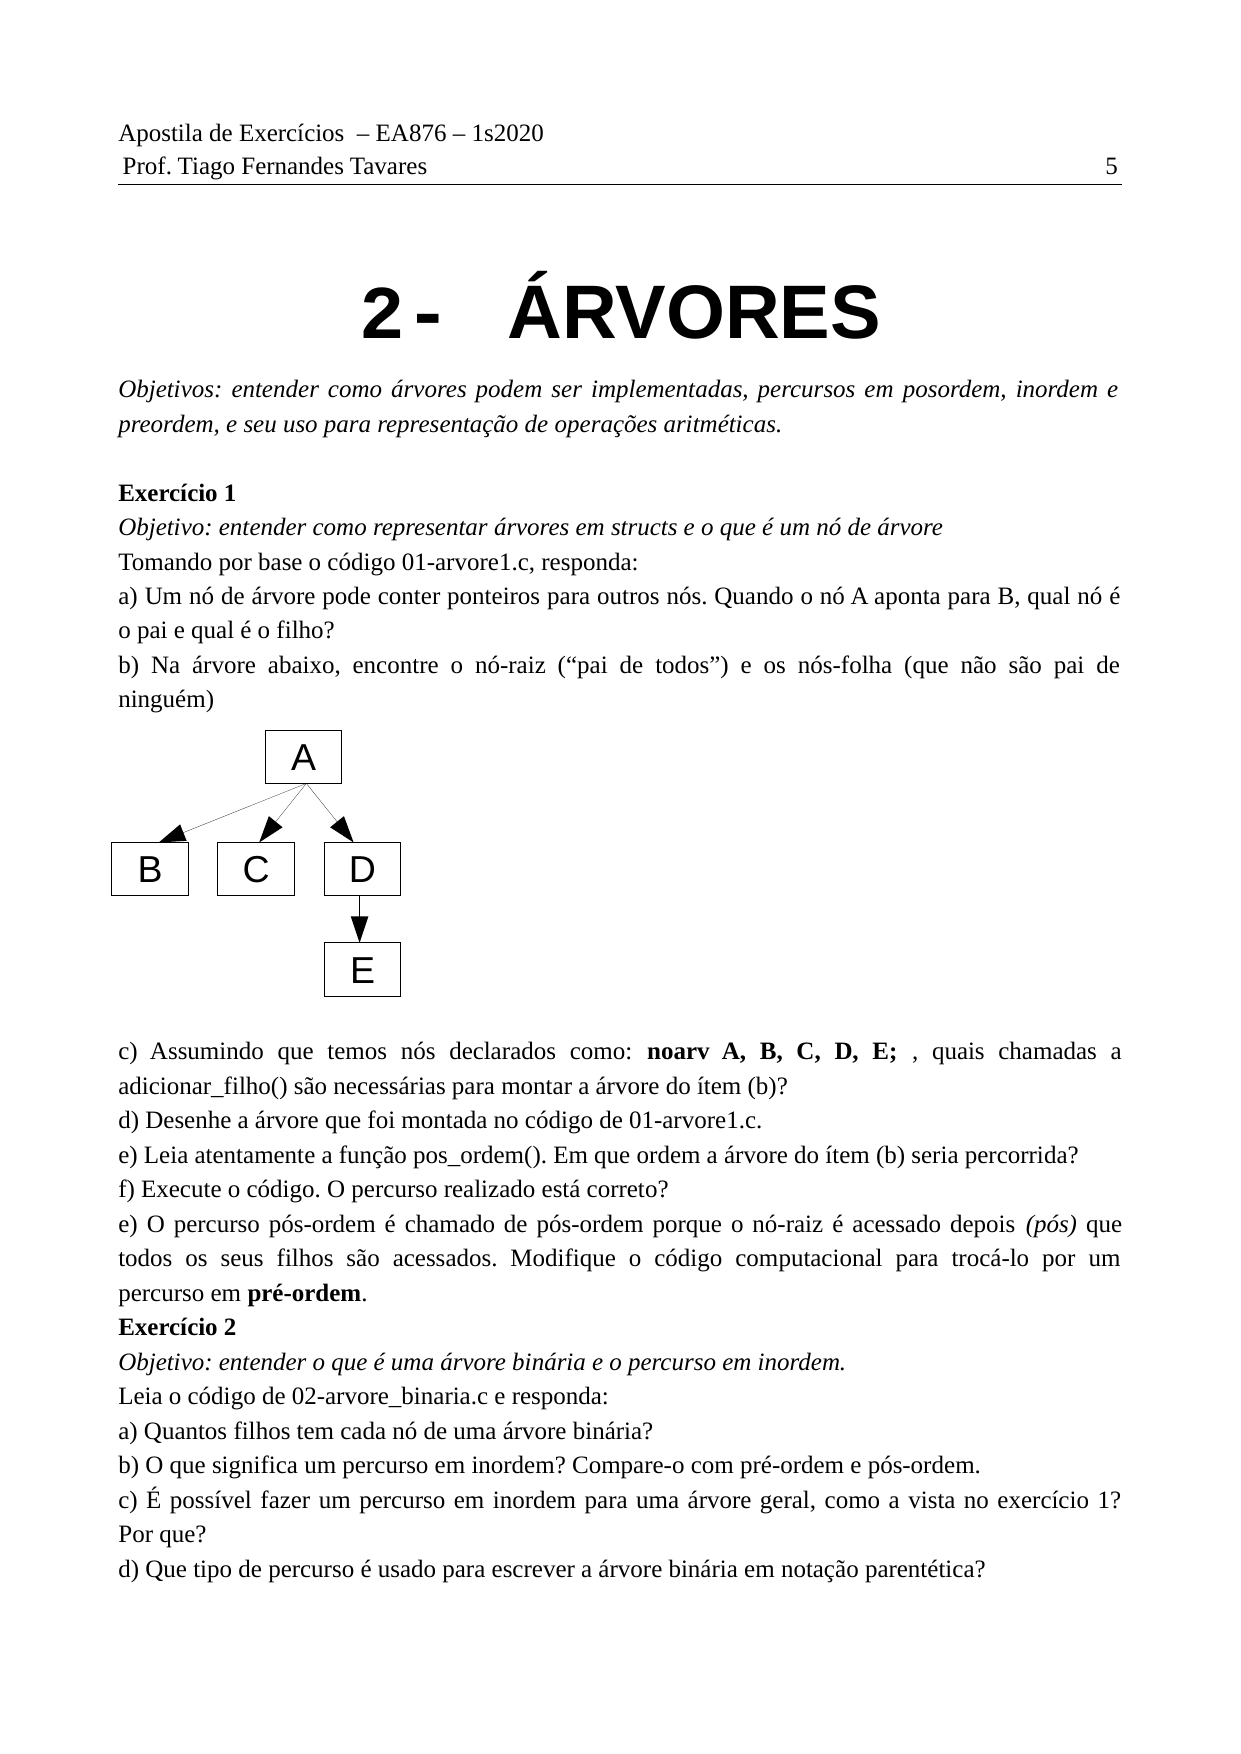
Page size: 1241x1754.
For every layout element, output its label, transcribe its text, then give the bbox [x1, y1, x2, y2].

text Tomando por base o código 01-arvore1.c, responda: [118, 547, 1122, 575]
text c) Assumindo que temos nós declarados como: noarv A, B, C, D, E; , quais chamadas a adicionar_filho() são necessárias para montar a árvore do ítem (b)? [118, 1036, 1122, 1100]
text a) Um nó de árvore pode conter ponteiros para outros nós. Quando o nó A aponta para B, qual nó é o pai e qual é o filho? [118, 581, 1122, 644]
text c) É possível fazer um percurso em inordem para uma árvore geral, como a vista no exercício 1? Por que? [118, 1485, 1122, 1548]
text f) Execute o código. O percurso realizado está correto? [118, 1174, 1122, 1203]
text Leia o código de 02-arvore_binaria.c e responda: [118, 1381, 1122, 1410]
text b) Na árvore abaixo, encontre o nó-raiz (“pai de todos”) e os nós-folha (que não são pai de ninguém) [118, 650, 1122, 713]
text Objetivo: entender como representar árvores em structs e o que é um nó de árvore [118, 512, 1122, 541]
subtitle ÁRVORES [118, 268, 1122, 362]
text Objetivos: entender como árvores podem ser implementadas, percursos em posordem, inordem e preordem, e seu uso para representação de operações aritméticas. [118, 374, 1122, 437]
text Objetivo: entender o que é uma árvore binária e o percurso em inordem. [118, 1347, 1122, 1376]
text Exercício 1 [118, 478, 1122, 506]
text b) O que significa um percurso em inordem? Compare-o com pré-ordem e pós-ordem. [118, 1450, 1122, 1479]
text a) Quantos filhos tem cada nó de uma árvore binária? [118, 1416, 1122, 1444]
text d) Que tipo de percurso é usado para escrever a árvore binária em notação parentética? [118, 1554, 1122, 1582]
text d) Desenhe a árvore que foi montada no código de 01-arvore1.c. [118, 1105, 1122, 1134]
text e) O percurso pós-ordem é chamado de pós-ordem porque o nó-raiz é acessado depois (pós) que todos os seus filhos são acessados. Modifique o código computacional para trocá-lo por um percurso em pré-ordem. [118, 1209, 1122, 1307]
text e) Leia atentamente a função pos_ordem(). Em que ordem a árvore do ítem (b) seria percorrida? [118, 1140, 1122, 1169]
text Exercício 2 [118, 1312, 1122, 1341]
